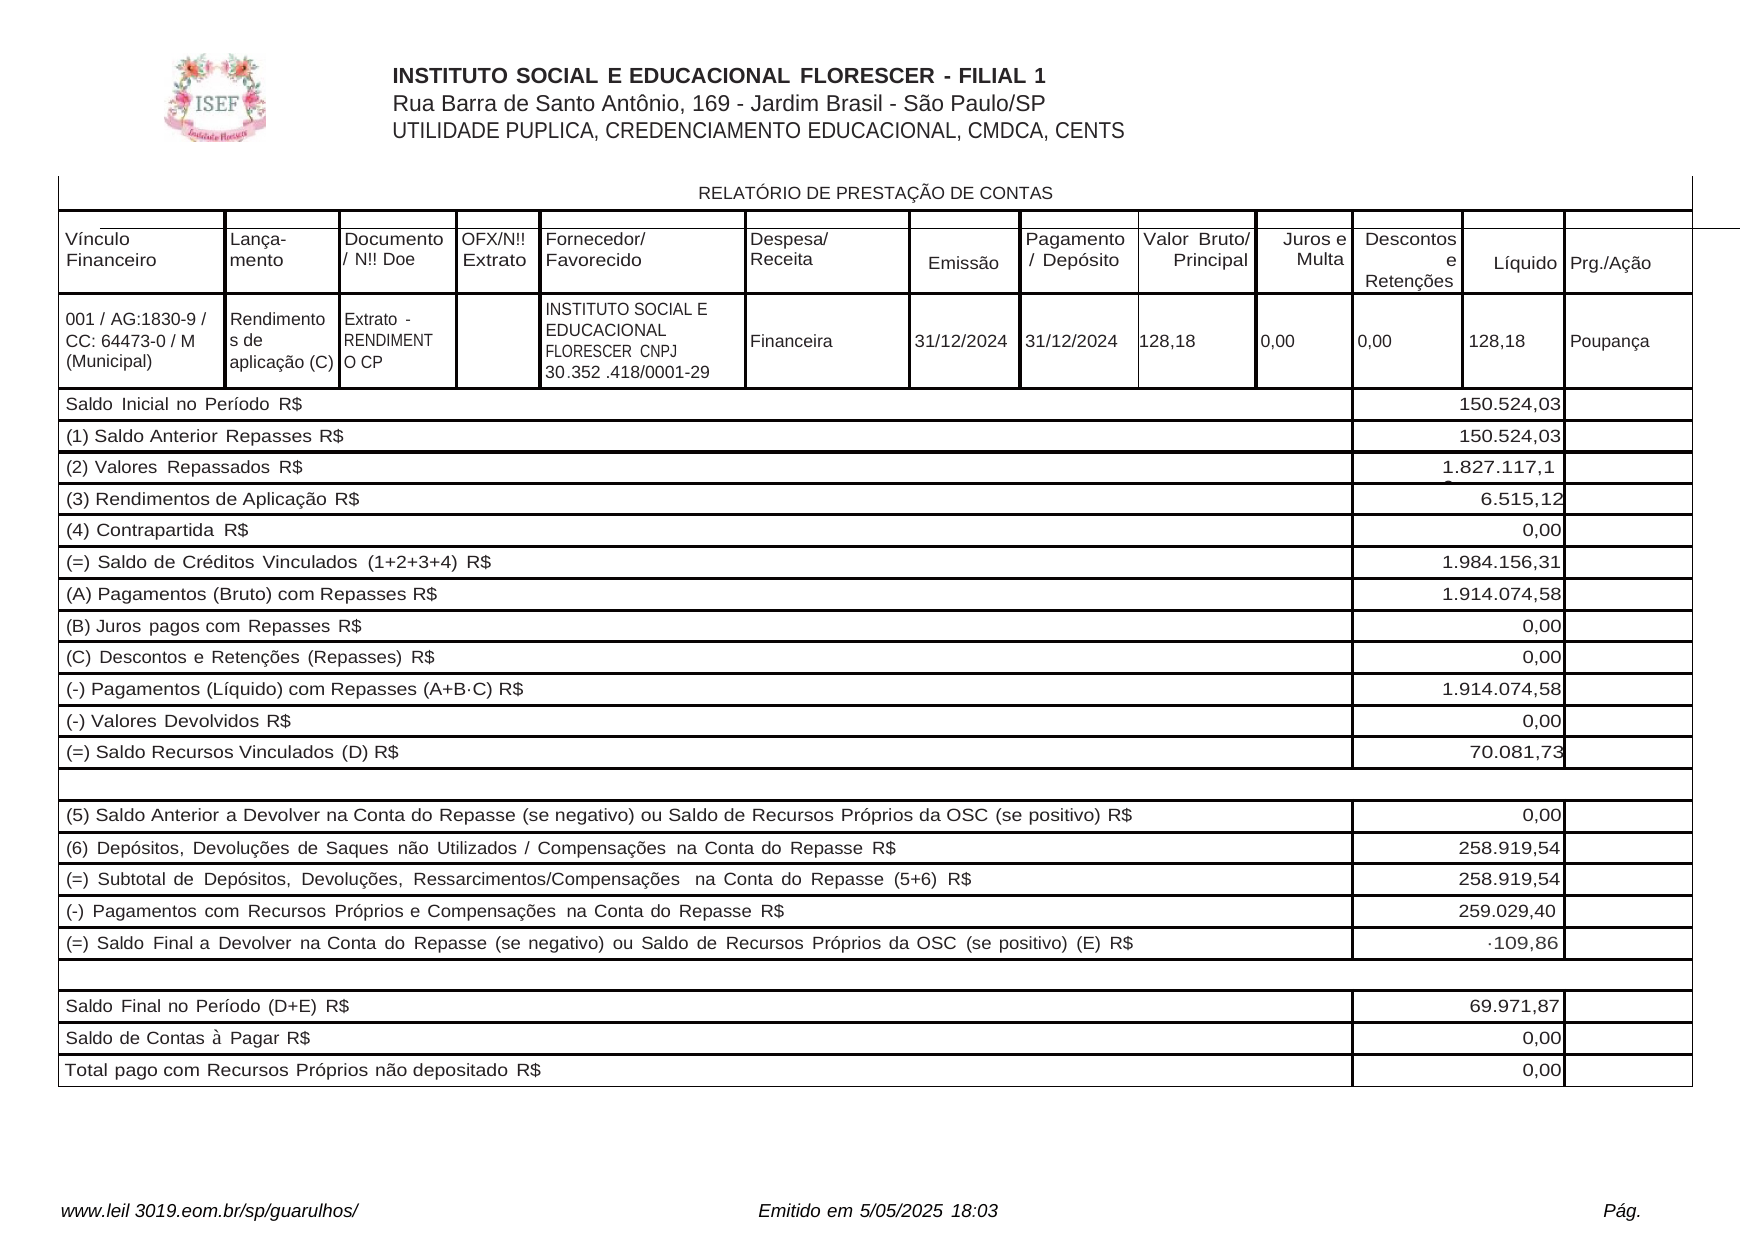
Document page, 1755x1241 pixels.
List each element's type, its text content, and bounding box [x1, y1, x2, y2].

table_cell [1566, 612, 1692, 640]
table_cell Emissão [911, 229, 1018, 292]
table_cell 6.515,12 [1354, 485, 1563, 513]
table_cell 150.524,03 [1354, 422, 1563, 450]
table_cell Poupança [1566, 295, 1692, 387]
table_cell 1.984.156,31 [1354, 548, 1563, 577]
table_cell [911, 212, 1018, 228]
table_cell (3) Rendimentos de Aplicação R$ [59, 485, 1351, 513]
table_cell 31/12/2024 [1022, 295, 1138, 387]
table_cell (5) Saldo Anterior a Devolver na Conta do Repasse (se negativo) ou Saldo de Recursos Próprios da OSC (se positivo) R$ [59, 802, 1351, 831]
table_cell (C) Descontos e Retenções (Repasses) R$ [59, 643, 1351, 672]
table_cell 0,00 [1354, 707, 1563, 735]
table_cell [1258, 212, 1351, 228]
table_cell Despesa/ Receita [747, 229, 908, 292]
table_cell (-) Pagamentos com Recursos Próprios e Compensações na Conta do Repasse R$ [59, 897, 1351, 926]
table_cell [59, 961, 1692, 989]
table_cell Saldo de Contas à Pagar R$ [59, 1024, 1351, 1052]
table_cell [1566, 929, 1692, 957]
table_cell Pagamento / Depósito [1022, 229, 1138, 292]
table_cell [1566, 548, 1692, 577]
table_cell INSTITUTO SOCIAL E EDUCACIONAL FLORESCER CNPJ 30.352 .418/0001-29 [542, 295, 744, 387]
table_cell [1566, 897, 1692, 926]
table_cell Descontos e Retenções [1354, 229, 1461, 292]
table_cell 0,00 [1354, 1024, 1563, 1052]
table_cell [1566, 738, 1692, 767]
table_cell (=) Saldo de Créditos Vinculados (1+2+3+4) R$ [59, 548, 1351, 577]
table_cell Financeira [747, 295, 908, 387]
table_cell (=) Saldo Final a Devolver na Conta do Repasse (se negativo) ou Saldo de Recursos Próprios da OSC (se positivo) (E) R$ [59, 929, 1351, 957]
table_cell [1566, 422, 1692, 450]
table_cell 1.827.117,16 [1354, 454, 1563, 482]
table_cell [1566, 707, 1692, 735]
table_cell 1.914.074,58 [1354, 580, 1563, 608]
table_cell Prg./Ação [1566, 229, 1692, 292]
table_cell (B) Juros pagos com Repasses R$ [59, 612, 1351, 640]
table_cell Extrato - RENDIMENT O CP [341, 295, 455, 387]
table_cell [1566, 1024, 1692, 1052]
table_cell [1566, 454, 1692, 482]
table_cell 259.029,40 [1354, 897, 1563, 926]
table_cell 258.919,54 [1354, 865, 1563, 894]
table_cell (=) Saldo Recursos Vinculados (D) R$ [59, 738, 1351, 767]
table_cell [1566, 1056, 1692, 1086]
table_cell [227, 212, 338, 228]
table_cell [59, 770, 1692, 799]
table_cell Lança- mento [227, 229, 338, 292]
table_cell [1022, 212, 1138, 228]
table_cell 150.524,03 [1354, 390, 1563, 418]
table_cell 70.081,73 [1354, 738, 1563, 767]
table_cell 128,18 [1464, 295, 1563, 387]
table_cell [1566, 675, 1692, 703]
table_cell [1139, 212, 1254, 228]
table_cell 258.919,54 [1354, 834, 1563, 862]
table_cell 0,00 [1354, 516, 1563, 545]
table_cell [458, 295, 538, 387]
table_cell 0,00 [1354, 802, 1563, 831]
table_cell [1566, 516, 1692, 545]
table_cell [1566, 992, 1692, 1021]
table_cell Vínculo Financeiro [59, 212, 223, 292]
table_cell [1566, 580, 1692, 608]
table_cell [1566, 212, 1692, 228]
table_cell [542, 212, 744, 228]
table_cell [458, 212, 538, 228]
table_cell (4) Contrapartida R$ [59, 516, 1351, 545]
table_cell [1354, 212, 1461, 228]
table_cell 1.914.074,58 [1354, 675, 1563, 703]
table_cell [1566, 802, 1692, 831]
table_cell (A) Pagamentos (Bruto) com Repasses R$ [59, 580, 1351, 608]
table_cell Saldo Final no Período (D+E) R$ [59, 992, 1351, 1021]
table_cell Saldo Inicial no Período R$ [59, 390, 1351, 418]
table_cell 001 / AG:1830-9 / CC: 64473-0 / M (Municipal) [59, 295, 223, 387]
table_cell (1) Saldo Anterior Repasses R$ [59, 422, 1351, 450]
table_cell (2) Valores Repassados R$ [59, 454, 1351, 482]
table_cell 0,00 [1354, 643, 1563, 672]
table_cell 0,00 [1258, 295, 1351, 387]
table_cell Valor Bruto/ Principal [1139, 229, 1254, 292]
table_cell 31/12/2024 [911, 295, 1018, 387]
table_cell (=) Subtotal de Depósitos, Devoluções, Ressarcimentos/Compensações na Conta do Repasse (5+6) R$ [59, 865, 1351, 894]
table_cell ·109,86 [1354, 929, 1563, 957]
table_cell (-) Valores Devolvidos R$ [59, 707, 1351, 735]
table_cell (-) Pagamentos (Líquido) com Repasses (A+B·C) R$ [59, 675, 1351, 703]
table_cell [1464, 212, 1563, 228]
table_cell [1566, 643, 1692, 672]
table_cell 0,00 [1354, 612, 1563, 640]
table_header RELATÓRIO DE PRESTAÇÃO DE CONTAS [59, 176, 1692, 209]
table_cell (6) Depósitos, Devoluções de Saques não Utilizados / Compensações na Conta do Repasse R$ [59, 834, 1351, 862]
table_cell [1566, 834, 1692, 862]
table_cell [1566, 485, 1692, 513]
table_cell Juros e Multa [1258, 229, 1351, 292]
table_cell [1566, 865, 1692, 894]
table_cell Líquido [1464, 229, 1563, 292]
table_cell [1566, 390, 1692, 418]
table_cell [747, 212, 908, 228]
table_cell Total pago com Recursos Próprios não depositado R$ [59, 1056, 1351, 1086]
table_cell OFX/N!! Extrato [458, 229, 538, 292]
table_cell 69.971,87 [1354, 992, 1563, 1021]
table_cell Documento / N!! Doe [341, 229, 455, 292]
table_cell [341, 212, 455, 228]
table_cell 0,00 [1354, 1056, 1563, 1086]
table_cell 0,00 [1354, 295, 1461, 387]
table_cell Fornecedor/ Favorecido [542, 229, 744, 292]
table_cell 128,18 [1139, 295, 1254, 387]
table_cell Rendimento s de aplicação (C) [227, 295, 338, 387]
